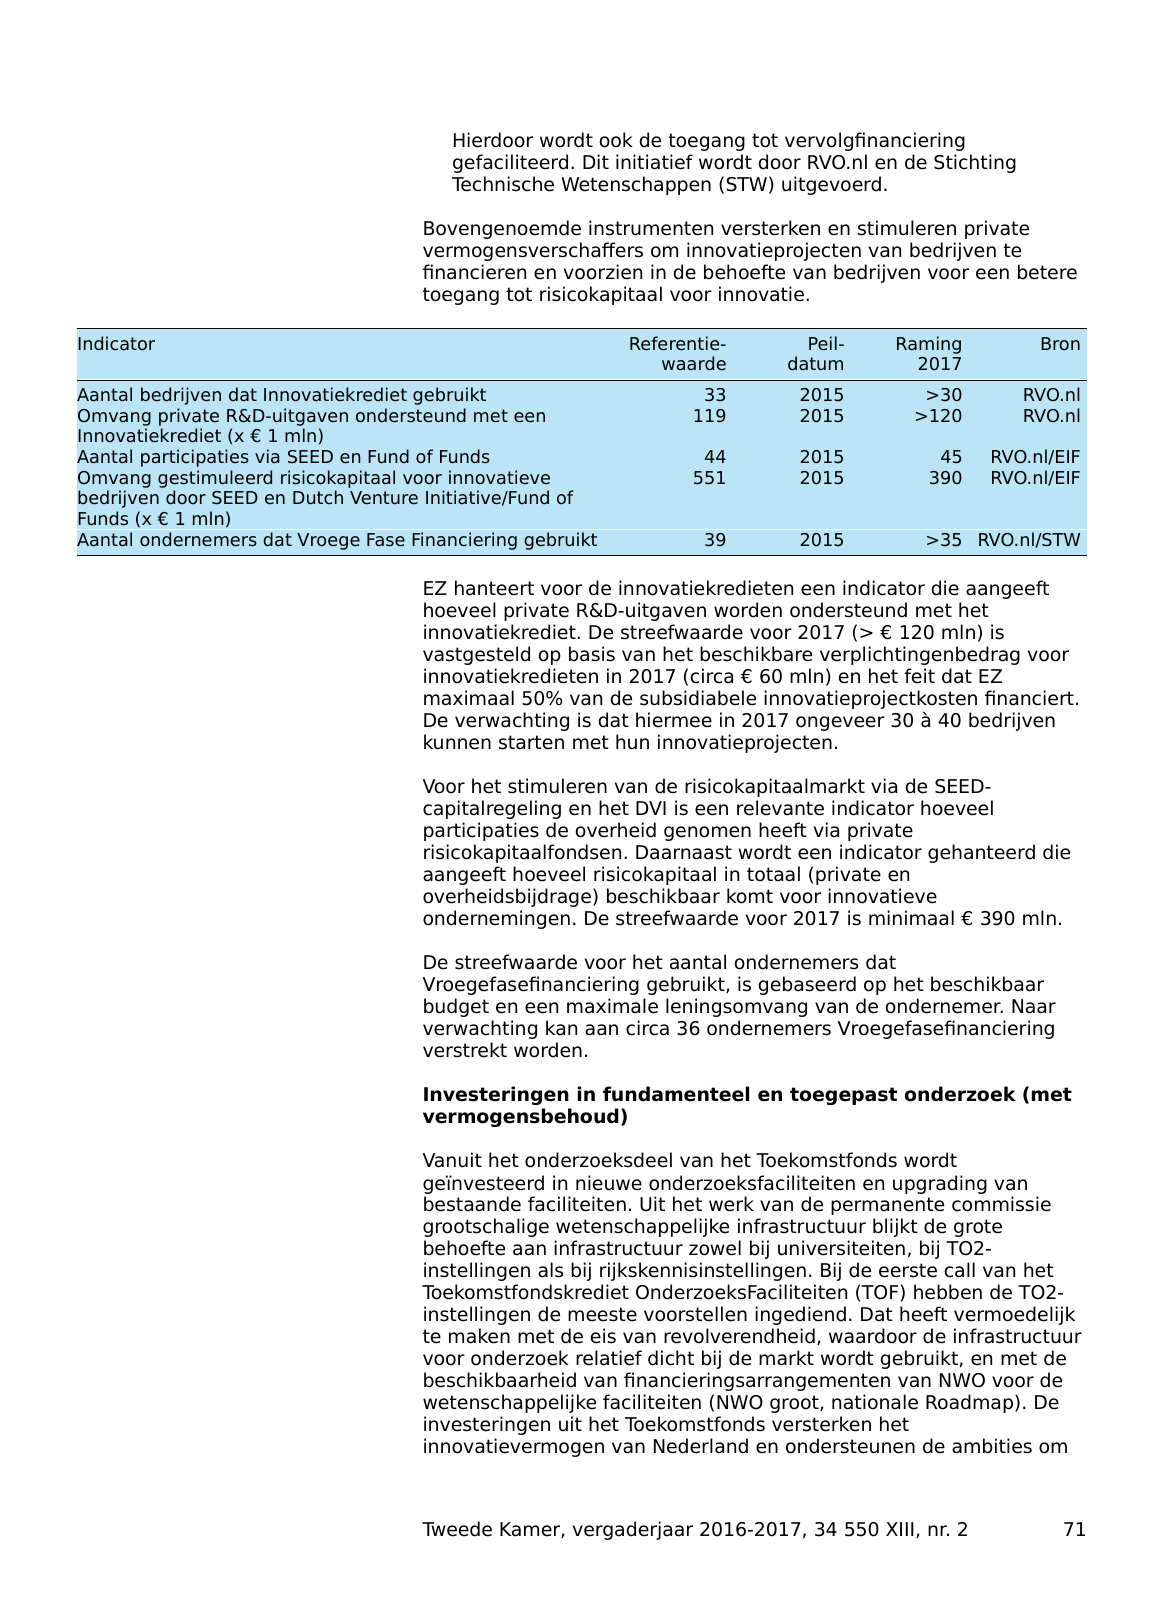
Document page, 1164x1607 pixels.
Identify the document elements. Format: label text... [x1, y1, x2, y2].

table_cell Aantal participaties via SEED en Fund of Funds [77, 447, 614, 468]
table_cell 390 [850, 468, 968, 529]
text Vanuit het onderzoeksdeel van het Toekomstfonds wordt geïnvesteerd in nieuwe onderzoeksfaciliteiten en upgrading van bestaande faciliteiten. Uit het werk van de permanente commissie grootschalige wetenschappelijke infrastructuur blijkt de grote behoefte aan infrastructuur zowel bij universiteiten, bij TO2-instellingen als bij rijkskennisinstellingen. Bij de eerste call van het Toekomstfondskrediet OnderzoeksFaciliteiten (TOF) hebben de TO2-instellingen de meeste voorstellen ingediend. Dat heeft vermoedelijk te maken met de eis van revolverendheid, waardoor de infrastructuur voor onderzoek relatief dicht bij de markt wordt gebruikt, en met de beschikbaarheid van financieringsarrangementen van NWO voor de wetenschappelijke faciliteiten (NWO groot, nationale Roadmap). De investeringen uit het Toekomstfonds versterken het innovatievermogen van Nederland en ondersteunen de ambities om [422, 1150, 1087, 1458]
table_cell 2015 [732, 381, 850, 406]
table_cell RVO.nl/EIF [969, 447, 1087, 468]
table_cell 33 [614, 381, 732, 406]
text Voor het stimuleren van de risicokapitaalmarkt via de SEED-capitalregeling en het DVI is een relevante indicator hoeveel participaties de overheid genomen heeft via private risicokapitaalfondsen. Daarnaast wordt een indicator gehanteerd die aangeeft hoeveel risicokapitaal in totaal (private en overheidsbijdrage) beschikbaar komt voor innovatieve ondernemingen. De streefwaarde voor 2017 is minimaal € 390 mln. [422, 776, 1087, 930]
text Hierdoor wordt ook de toegang tot vervolgfinanciering gefaciliteerd. Dit initiatief wordt door RVO.nl en de Stichting Technische Wetenschappen (STW) uitgevoerd. [422, 130, 1087, 196]
table_cell Omvang gestimuleerd risicokapitaal voor innovatieve bedrijven door SEED en Dutch Venture Initiative/Fund of Funds (x € 1 mln) [77, 468, 614, 529]
table_cell 119 [614, 406, 732, 447]
table_cell 551 [614, 468, 732, 529]
table_cell 2015 [732, 468, 850, 529]
text De streefwaarde voor het aantal ondernemers dat Vroegefasefinanciering gebruikt, is gebaseerd op het beschikbaar budget en een maximale leningsomvang van de ondernemer. Naar verwachting kan aan circa 36 ondernemers Vroegefasefinanciering verstrekt worden. [422, 952, 1087, 1062]
table_cell 39 [614, 530, 732, 555]
table_cell 2015 [732, 530, 850, 555]
subtitle Investeringen in fundamenteel en toegepast onderzoek (met vermogensbehoud) [422, 1084, 1087, 1128]
table_cell >120 [850, 406, 968, 447]
text Bovengenoemde instrumenten versterken en stimuleren private vermogensverschaffers om innovatieprojecten van bedrijven te financieren en voorzien in de behoefte van bedrijven voor een betere toegang tot risicokapitaal voor innovatie. [422, 218, 1087, 306]
table_header Indicator [77, 329, 614, 379]
table_cell RVO.nl [969, 381, 1087, 406]
text EZ hanteert voor de innovatiekredieten een indicator die aangeeft hoeveel private R&D-uitgaven worden ondersteund met het innovatiekrediet. De streefwaarde voor 2017 (> € 120 mln) is vastgesteld op basis van het beschikbare verplichtingenbedrag voor innovatiekredieten in 2017 (circa € 60 mln) en het feit dat EZ maximaal 50% van de subsidiabele innovatieprojectkosten financiert. De verwachting is dat hiermee in 2017 ongeveer 30 à 40 bedrijven kunnen starten met hun innovatieprojecten. [422, 578, 1087, 754]
table_cell 45 [850, 447, 968, 468]
table_cell RVO.nl [969, 406, 1087, 447]
table_cell 2015 [732, 406, 850, 447]
table_cell RVO.nl/EIF [969, 468, 1087, 529]
table_header Referentie- waarde [614, 329, 732, 379]
table_cell Omvang private R&D-uitgaven ondersteund met een Innovatiekrediet (x € 1 mln) [77, 406, 614, 447]
table_cell >35 [850, 530, 968, 555]
table_header Raming 2017 [850, 329, 968, 379]
table_cell 44 [614, 447, 732, 468]
table_cell RVO.nl/STW [969, 530, 1087, 555]
table_header Bron [969, 329, 1087, 379]
table_cell Aantal bedrijven dat Innovatiekrediet gebruikt [77, 381, 614, 406]
table_cell >30 [850, 381, 968, 406]
table_header Peil- datum [732, 329, 850, 379]
table_cell Aantal ondernemers dat Vroege Fase Financiering gebruikt [77, 530, 614, 555]
table_cell 2015 [732, 447, 850, 468]
